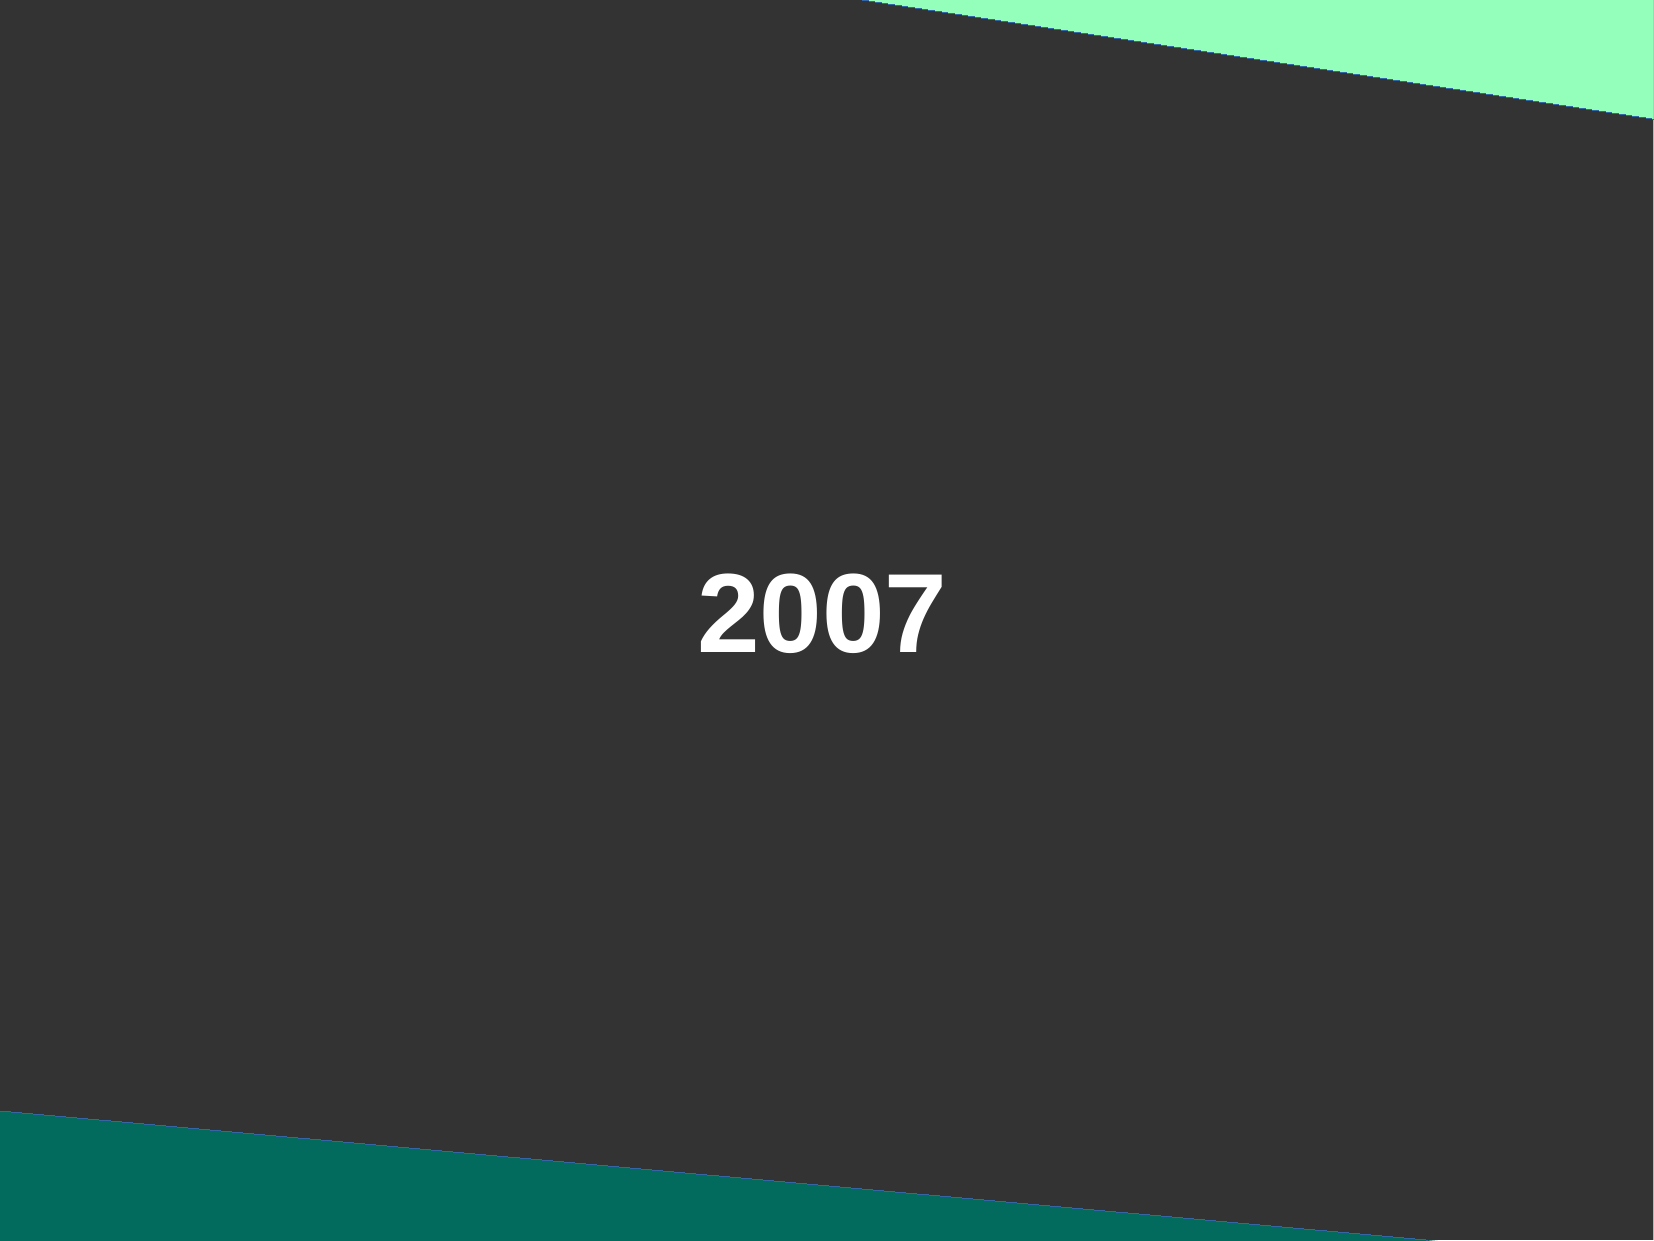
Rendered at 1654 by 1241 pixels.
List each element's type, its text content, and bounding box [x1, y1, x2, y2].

text_box [862, 0, 1654, 120]
title 2007 [22, 550, 1622, 676]
